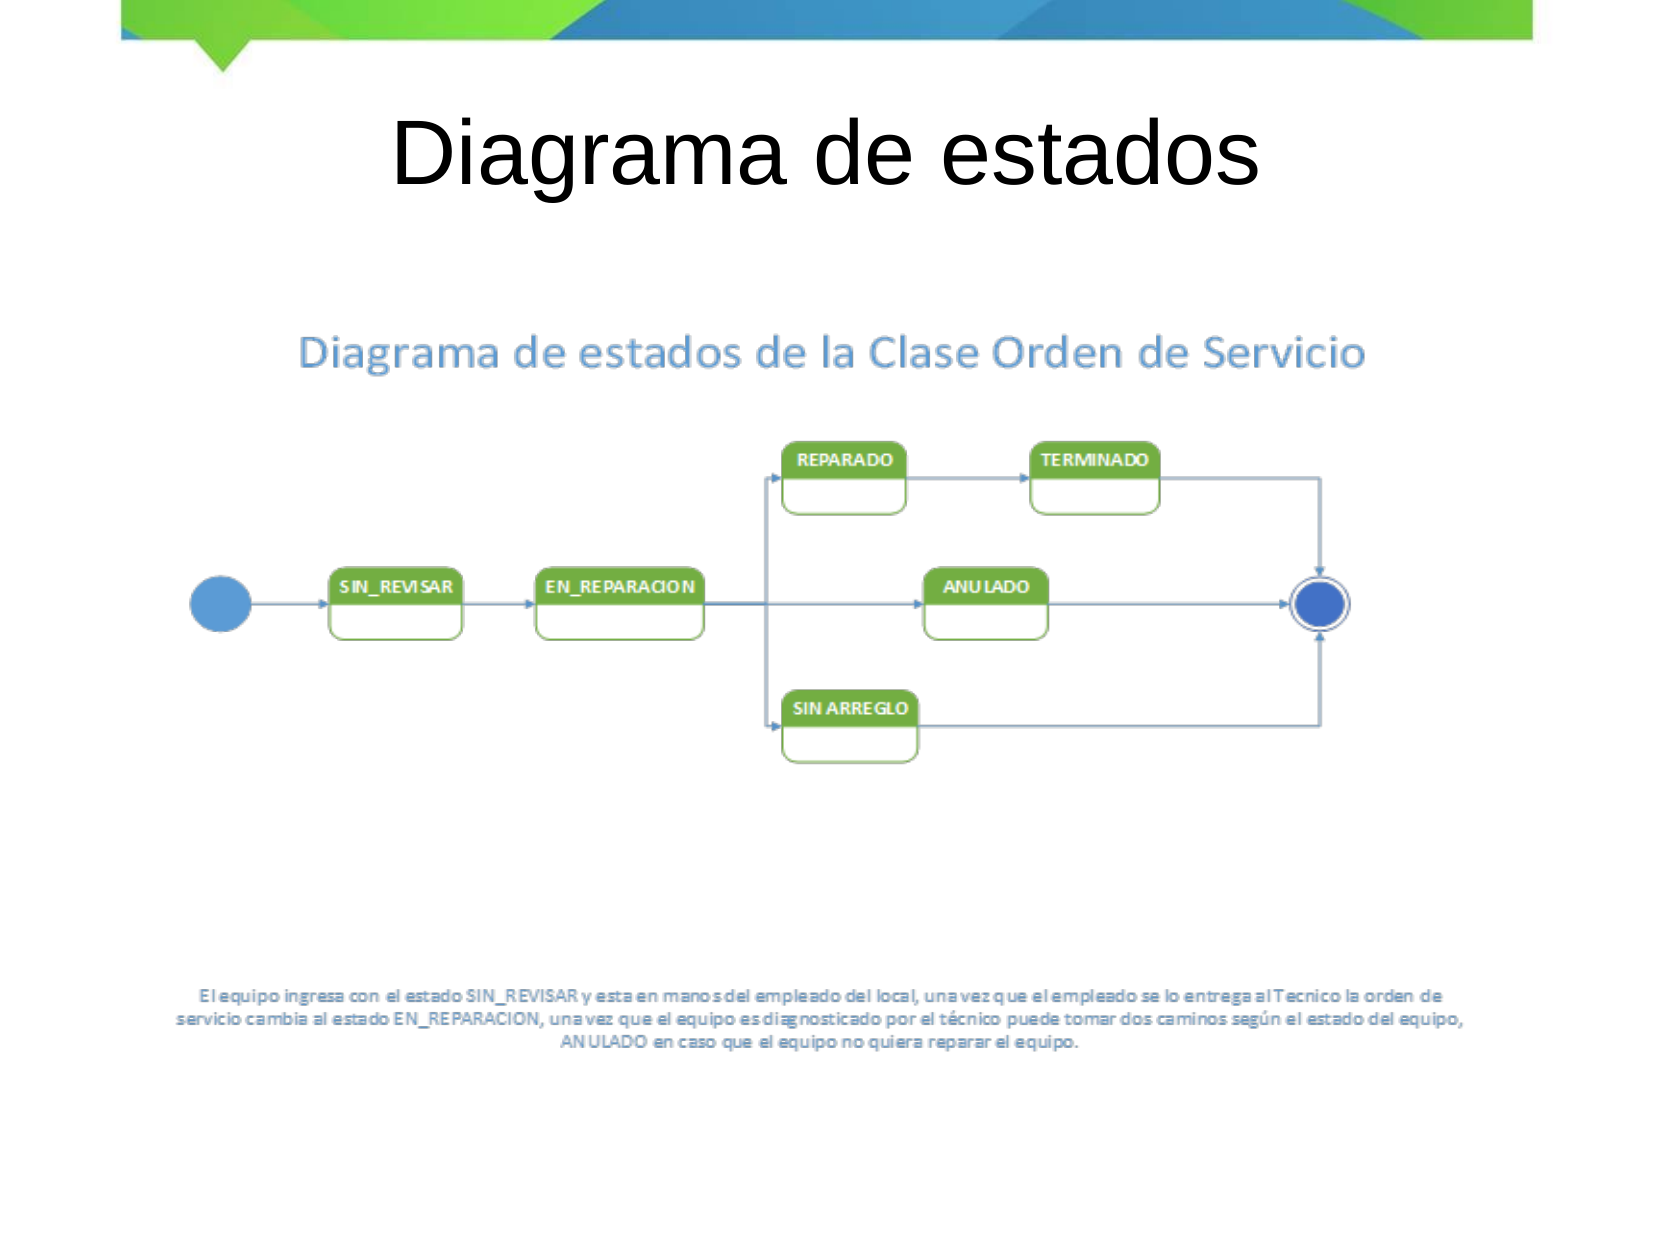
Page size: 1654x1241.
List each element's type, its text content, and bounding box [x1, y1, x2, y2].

title Diagrama de estados [82, 49, 1571, 257]
picture [0, 0, 1654, 1241]
